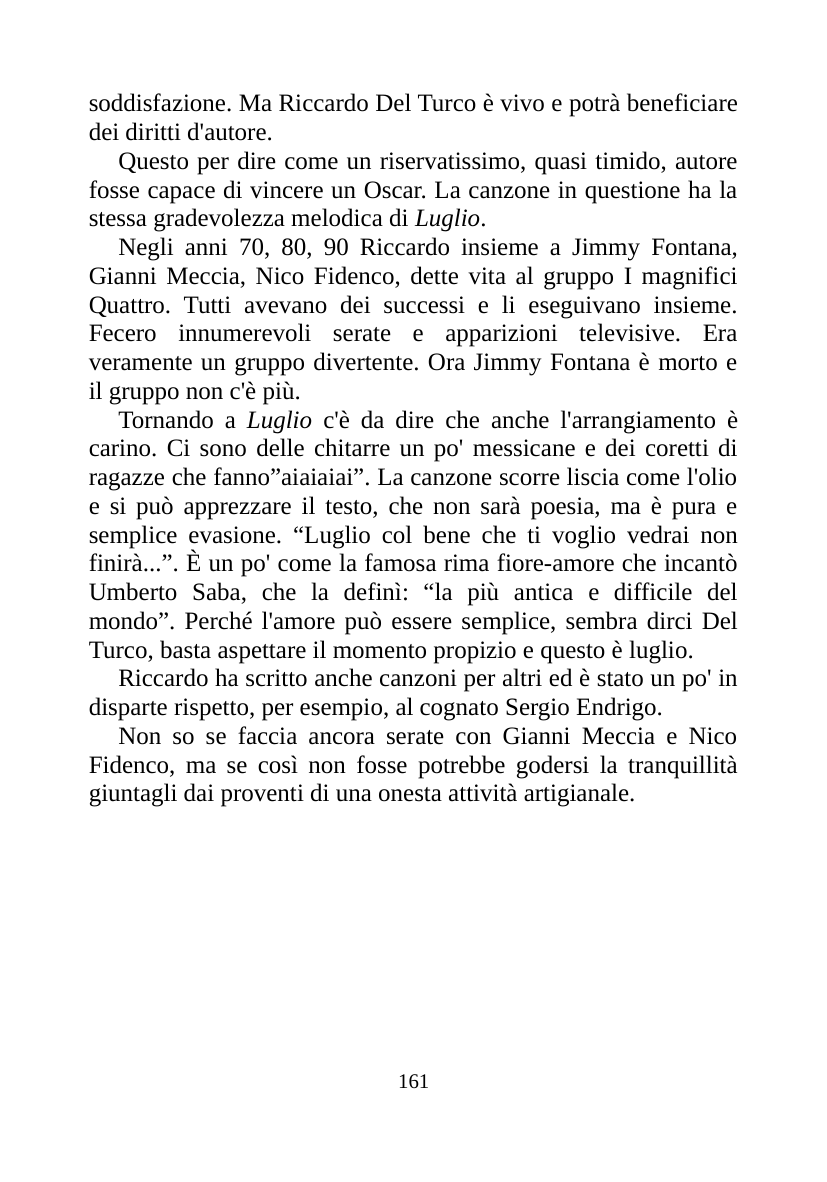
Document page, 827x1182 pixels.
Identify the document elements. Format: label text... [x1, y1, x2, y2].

text Tornando a Luglio c'è da dire che anche l'arrangiamento è carino. Ci sono delle chitarre un po' messicane e dei coretti di ragazze che fanno”aiaiaiai”. La canzone scorre liscia come l'olio e si può apprezzare il testo, che non sarà poesia, ma è pura e semplice evasione. “Luglio col bene che ti voglio vedrai non finirà...”. È un po' come la famosa rima fiore-amore che incantò Umberto Saba, che la definì: “la più antica e difficile del mondo”. Perché l'amore può essere semplice, sembra dirci Del Turco, basta aspettare il momento propizio e questo è luglio. [88, 405, 738, 663]
text soddisfazione. Ma Riccardo Del Turco è vivo e potrà beneficiare dei diritti d'autore. [88, 88, 738, 146]
text Negli anni 70, 80, 90 Riccardo insieme a Jimmy Fontana, Gianni Meccia, Nico Fidenco, dette vita al gruppo I magnifici Quattro. Tutti avevano dei successi e li eseguivano insieme. Fecero innumerevoli serate e apparizioni televisive. Era veramente un gruppo divertente. Ora Jimmy Fontana è morto e il gruppo non c'è più. [88, 232, 738, 405]
text Questo per dire come un riservatissimo, quasi timido, autore fosse capace di vincere un Oscar. La canzone in questione ha la stessa gradevolezza melodica di Luglio. [88, 146, 738, 232]
text Riccardo ha scritto anche canzoni per altri ed è stato un po' in disparte rispetto, per esempio, al cognato Sergio Endrigo. [88, 663, 738, 721]
text Non so se faccia ancora serate con Gianni Meccia e Nico Fidenco, ma se così non fosse potrebbe godersi la tranquillità giuntagli dai proventi di una onesta attività artigianale. [88, 721, 738, 807]
